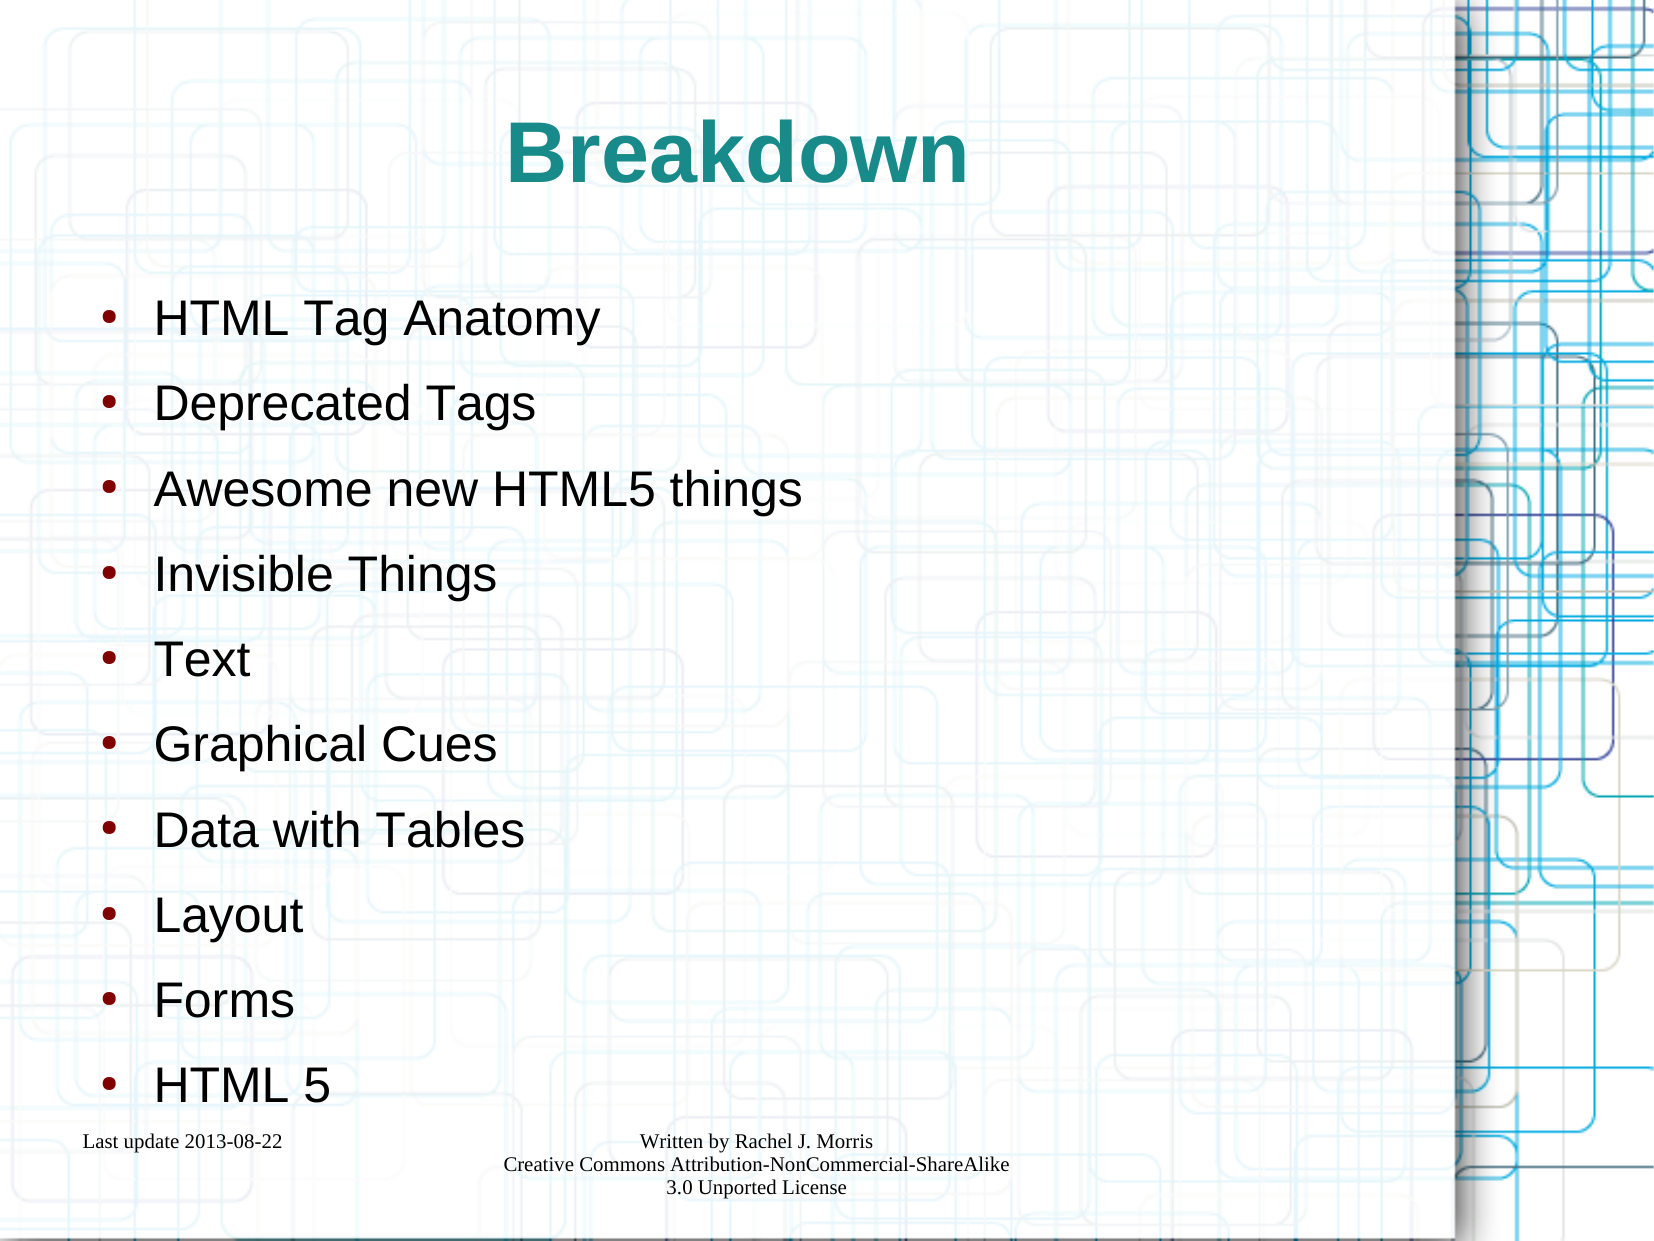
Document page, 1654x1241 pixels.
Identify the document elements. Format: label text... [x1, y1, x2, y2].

picture [0, 0, 1654, 1241]
title Breakdown [59, 49, 1418, 257]
list HTML Tag Anatomy Deprecated Tags Awesome new HTML5 things Invisible Things Text Graphical Cues Data with Tables Layout Forms HTML 5 [82, 290, 1418, 1114]
